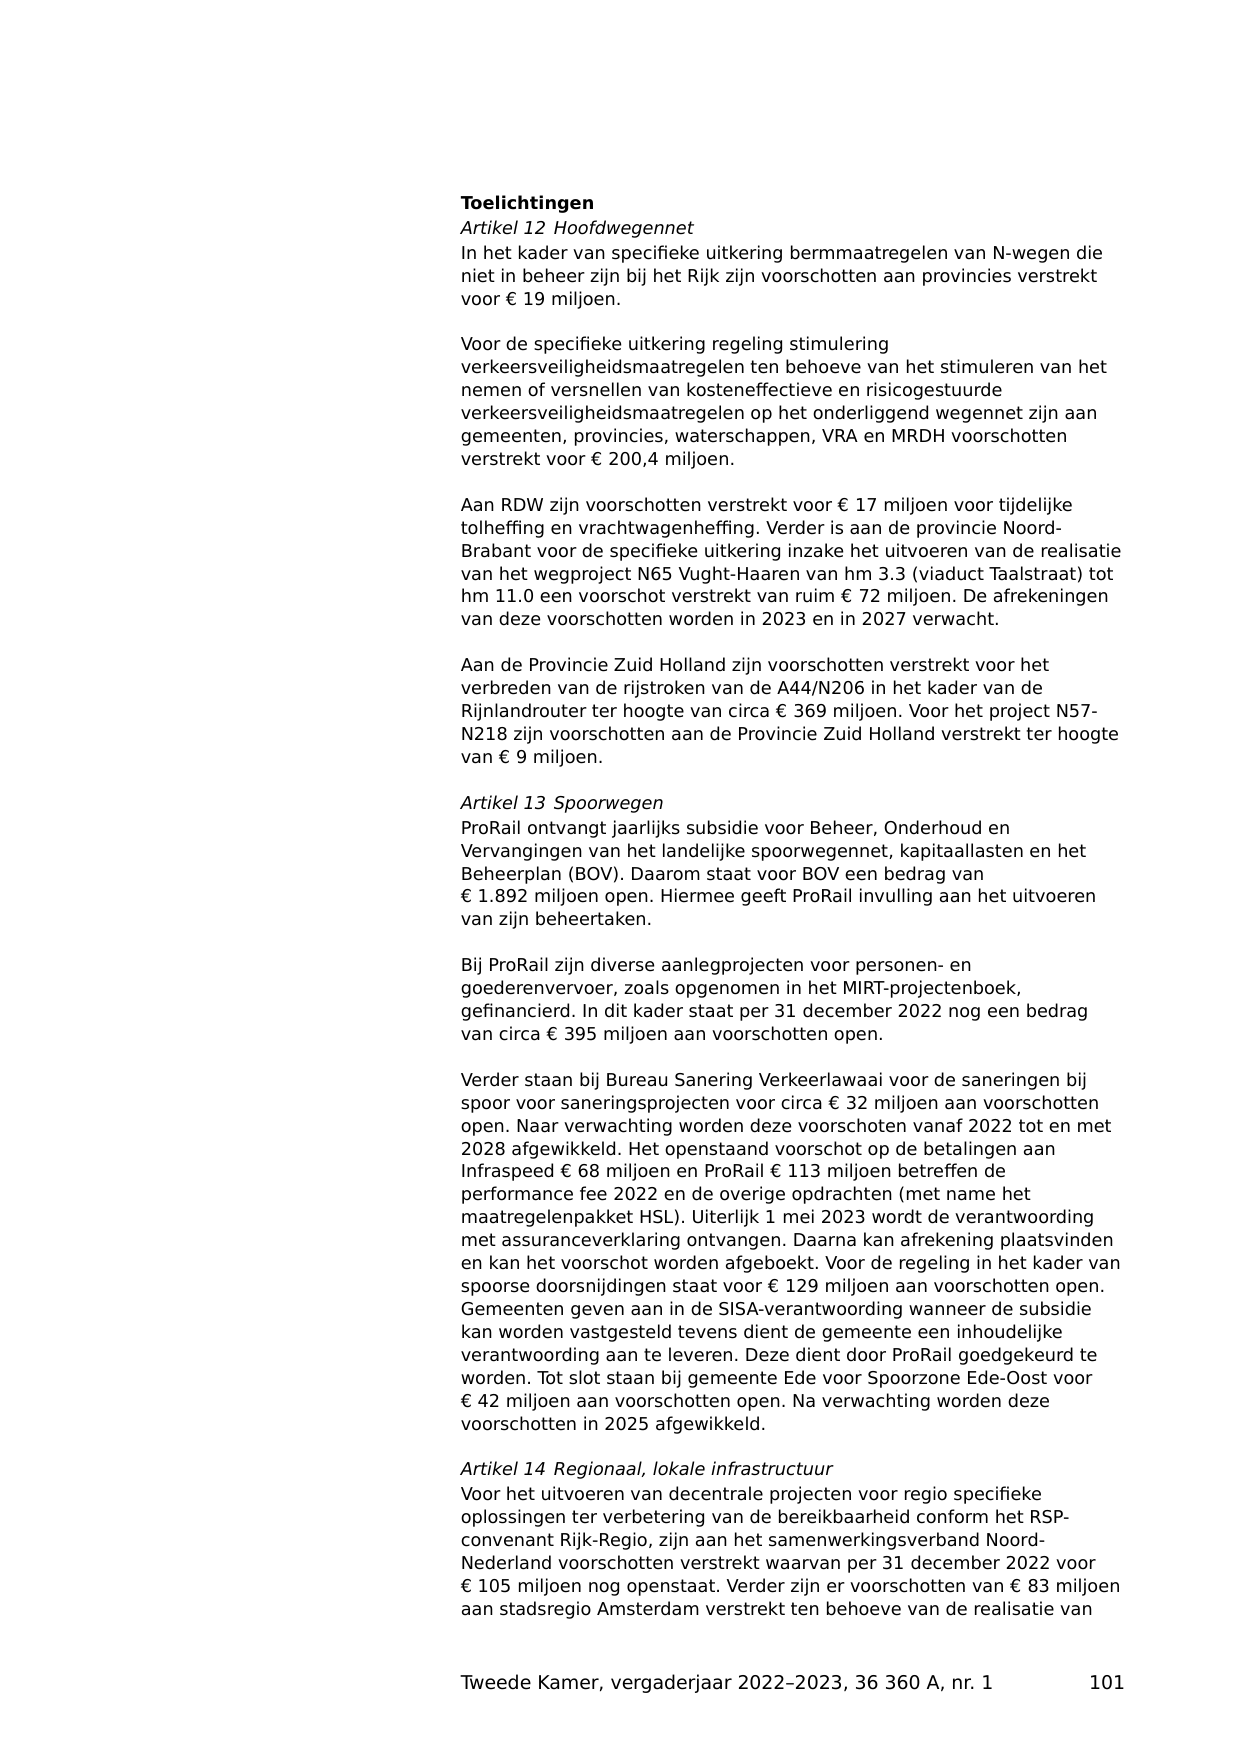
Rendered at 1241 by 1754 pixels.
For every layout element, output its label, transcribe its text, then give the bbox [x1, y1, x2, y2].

text Artikel 14 Regionaal, lokale infrastructuur [461, 1457, 1125, 1480]
text Voor de specifieke uitkering regeling stimulering verkeersveiligheidsmaatregelen ten behoeve van het stimuleren van het nemen of versnellen van kosteneffectieve en risicogestuurde verkeersveiligheidsmaatregelen op het onderliggend wegennet zijn aan gemeenten, provincies, waterschappen, VRA en MRDH voorschotten verstrekt voor € 200,4 miljoen. [461, 332, 1125, 470]
text Verder staan bij Bureau Sanering Verkeerlawaai voor de saneringen bij spoor voor saneringsprojecten voor circa € 32 miljoen aan voorschotten open. Naar verwachting worden deze voorschoten vanaf 2022 tot en met 2028 afgewikkeld. Het openstaand voorschot op de betalingen aan Infraspeed € 68 miljoen en ProRail € 113 miljoen betreffen de performance fee 2022 en de overige opdrachten (met name het maatregelenpakket HSL). Uiterlijk 1 mei 2023 wordt de verantwoording met assuranceverklaring ontvangen. Daarna kan afrekening plaatsvinden en kan het voorschot worden afgeboekt. Voor de regeling in het kader van spoorse doorsnijdingen staat voor € 129 miljoen aan voorschotten open. Gemeenten geven aan in de SISA-verantwoording wanneer de subsidie kan worden vastgesteld tevens dient de gemeente een inhoudelijke verantwoording aan te leveren. Deze dient door ProRail goedgekeurd te worden. Tot slot staan bij gemeente Ede voor Spoorzone Ede-Oost voor € 42 miljoen aan voorschotten open. Na verwachting worden deze voorschotten in 2025 afgewikkeld. [461, 1068, 1125, 1434]
text Artikel 12 Hoofdwegennet [461, 216, 1125, 239]
text ProRail ontvangt jaarlijks subsidie voor Beheer, Onderhoud en Vervangingen van het landelijke spoorwegennet, kapitaallasten en het Beheerplan (BOV). Daarom staat voor BOV een bedrag van € 1.892 miljoen open. Hiermee geeft ProRail invulling aan het uitvoeren van zijn beheertaken. [461, 816, 1125, 930]
text Toelichtingen [461, 191, 1125, 214]
text Aan de Provincie Zuid Holland zijn voorschotten verstrekt voor het verbreden van de rijstroken van de A44/N206 in het kader van de Rijnlandrouter ter hoogte van circa € 369 miljoen. Voor het project N57-N218 zijn voorschotten aan de Provincie Zuid Holland verstrekt ter hoogte van € 9 miljoen. [461, 653, 1125, 768]
text Artikel 13 Spoorwegen [461, 791, 1125, 814]
text In het kader van specifieke uitkering bermmaatregelen van N-wegen die niet in beheer zijn bij het Rijk zijn voorschotten aan provincies verstrekt voor € 19 miljoen. [461, 241, 1125, 309]
text Bij ProRail zijn diverse aanlegprojecten voor personen- en goederenvervoer, zoals opgenomen in het MIRT-projectenboek, gefinancierd. In dit kader staat per 31 december 2022 nog een bedrag van circa € 395 miljoen aan voorschotten open. [461, 953, 1125, 1045]
text Aan RDW zijn voorschotten verstrekt voor € 17 miljoen voor tijdelijke tolheffing en vrachtwagenheffing. Verder is aan de provincie Noord-Brabant voor de specifieke uitkering inzake het uitvoeren van de realisatie van het wegproject N65 Vught-Haaren van hm 3.3 (viaduct Taalstraat) tot hm 11.0 een voorschot verstrekt van ruim € 72 miljoen. De afrekeningen van deze voorschotten worden in 2023 en in 2027 verwacht. [461, 493, 1125, 630]
text Voor het uitvoeren van decentrale projecten voor regio specifieke oplossingen ter verbetering van de bereikbaarheid conform het RSP-convenant Rijk-Regio, zijn aan het samenwerkingsverband Noord-Nederland voorschotten verstrekt waarvan per 31 december 2022 voor € 105 miljoen nog openstaat. Verder zijn er voorschotten van € 83 miljoen aan stadsregio Amsterdam verstrekt ten behoeve van de realisatie van [461, 1482, 1125, 1620]
